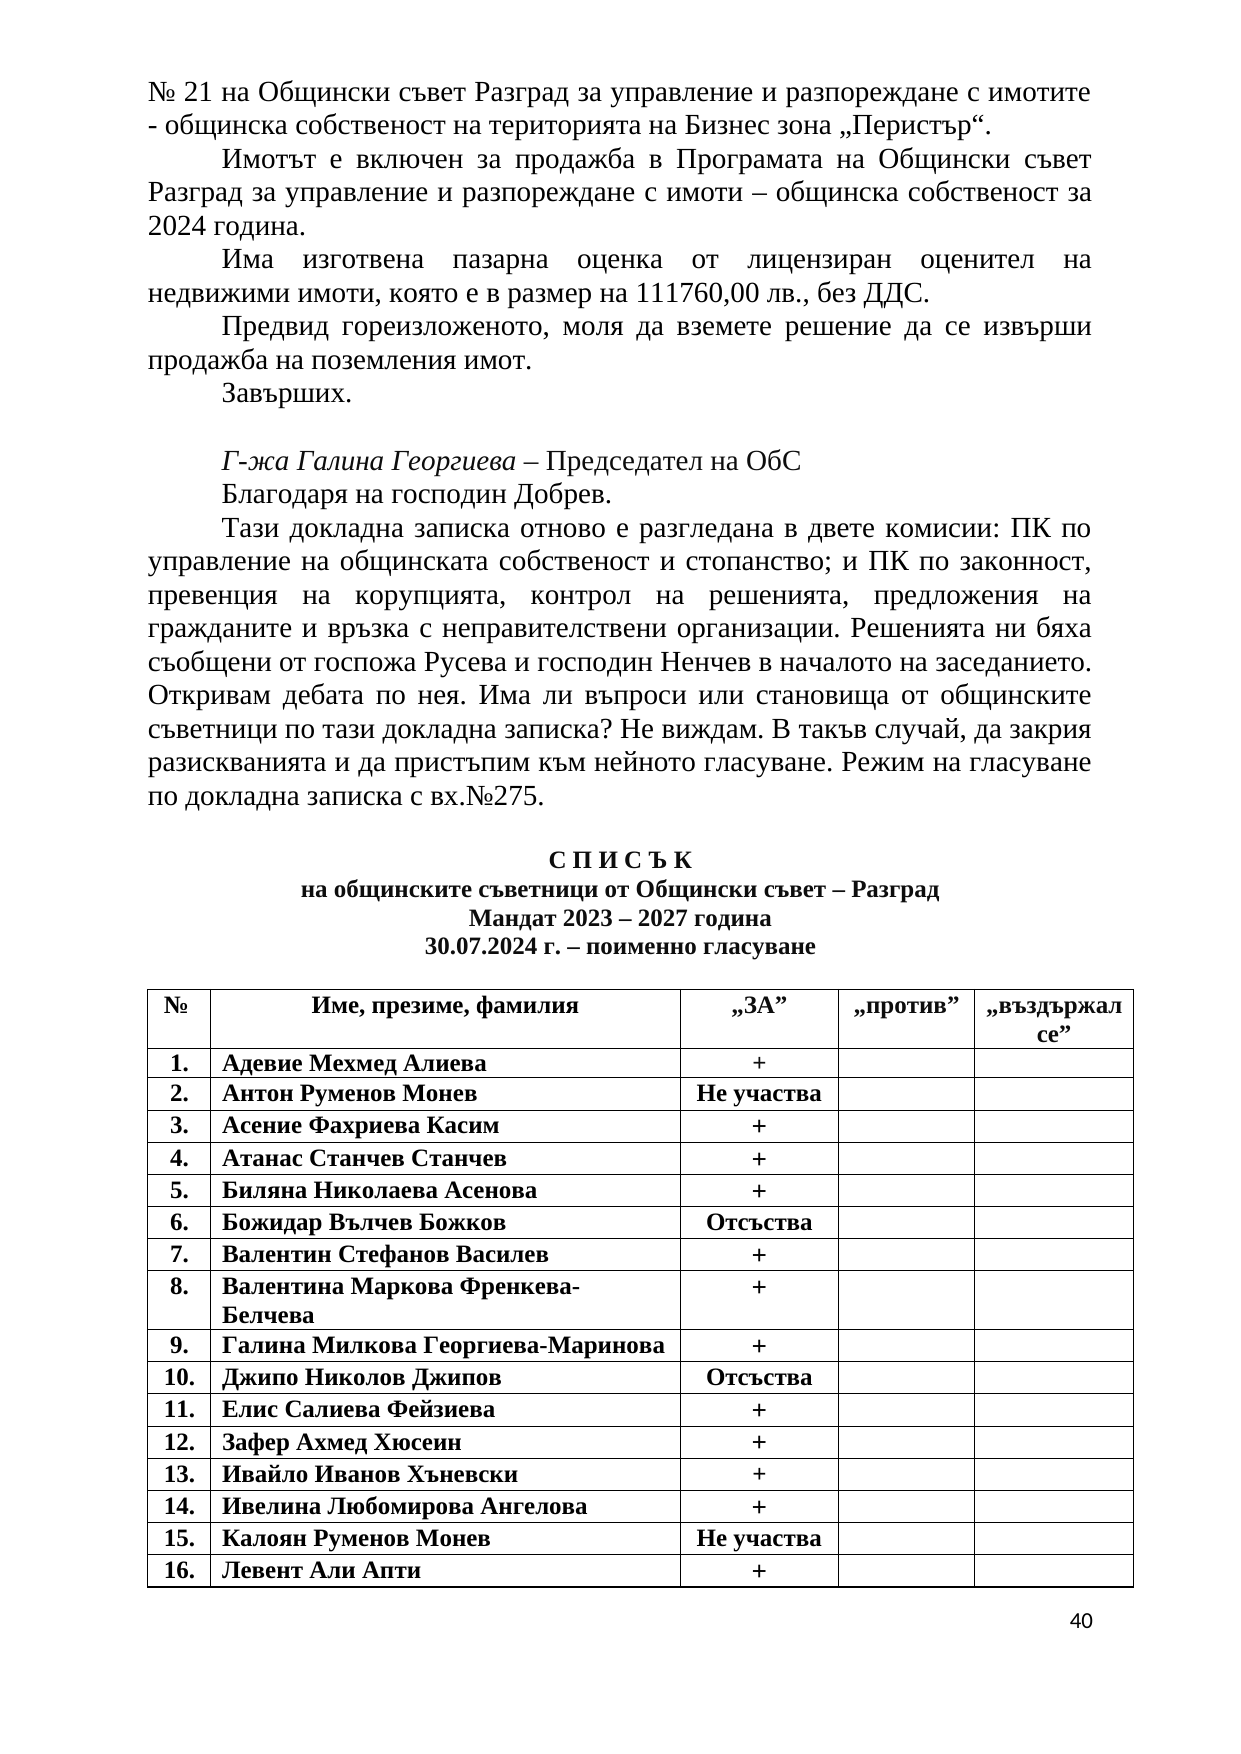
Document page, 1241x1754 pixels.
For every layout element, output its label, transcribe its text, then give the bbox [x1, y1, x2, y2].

text С П И С Ъ К [148, 845, 1093, 874]
table_cell [975, 1239, 1133, 1270]
text Завърших. [148, 376, 1093, 409]
table_cell [975, 1555, 1133, 1586]
table_cell + [681, 1239, 838, 1270]
table_cell Биляна Николаева Асенова [211, 1175, 680, 1206]
table_cell [975, 1394, 1133, 1426]
table_cell [839, 1523, 974, 1554]
table_cell Левент Али Апти [211, 1555, 680, 1586]
table_cell [839, 1111, 974, 1142]
table_cell [975, 1078, 1133, 1109]
table_cell Отсъства [681, 1362, 838, 1393]
table_cell Отсъства [681, 1207, 838, 1238]
table_cell Не участва [681, 1078, 838, 1109]
table_cell + [681, 1330, 838, 1361]
table_cell 15. [148, 1523, 210, 1554]
subtitle Мандат 2023 – 2027 година [148, 903, 1093, 931]
table_cell 16. [148, 1555, 210, 1586]
table_cell [839, 1491, 974, 1522]
table_cell Зафер Ахмед Хюсеин [211, 1427, 680, 1458]
table_cell + [681, 1491, 838, 1522]
table_cell 8. [148, 1271, 210, 1329]
table_cell [839, 1362, 974, 1393]
table_cell + [681, 1427, 838, 1458]
table_cell [839, 1459, 974, 1490]
table_cell + [681, 1143, 838, 1174]
table_cell [975, 1491, 1133, 1522]
table_cell [839, 1078, 974, 1109]
table_cell 10. [148, 1362, 210, 1393]
table_cell + [681, 1459, 838, 1490]
table_cell + [681, 1394, 838, 1426]
table_cell [839, 1175, 974, 1206]
text на общинските съветници от Общински съвет – Разград [148, 874, 1093, 903]
table_header „ЗА” [681, 990, 838, 1047]
text Благодаря на господин Добрев. [148, 476, 1093, 510]
table_cell Ивайло Иванов Хъневски [211, 1459, 680, 1490]
table_cell 14. [148, 1491, 210, 1522]
text Има изготвена пазарна оценка от лицензиран оценител на недвижими имоти, която е в размер на 111760,00 лв., без ДДС. [148, 241, 1093, 308]
table_cell [839, 1330, 974, 1361]
text 30.07.2024 г. – поименно гласуване [148, 931, 1093, 960]
table_cell [975, 1271, 1133, 1329]
text Тази докладна записка отново е разгледана в двете комисии: ПК по управление на общинската собственост и стопанство; и ПК по законност, превенция на корупцията, контрол на решенията, предложения на гражданите и връзка с неправителствени организации. Решенията ни бяха съобщени от госпожа Русева и господин Ненчев в началото на заседанието. Откривам дебата по нея. Има ли въпроси или становища от общинските съветници по тази докладна записка? Не виждам. В такъв случай, да закрия разискванията и да пристъпим към нейното гласуване. Режим на гласуване по докладна записка с вх.№275. [148, 510, 1093, 812]
text № 21 на Общински съвет Разград за управление и разпореждане с имотите - общинска собственост на територията на Бизнес зона „Перистър“. [148, 74, 1093, 141]
table_cell [975, 1523, 1133, 1554]
table_cell 7. [148, 1239, 210, 1270]
table_cell 6. [148, 1207, 210, 1238]
table_cell 2. [148, 1078, 210, 1109]
text Имотът е включен за продажба в Програмата на Общински съвет Разград за управление и разпореждане с имоти – общинска собственост за 2024 година. [148, 141, 1093, 241]
table_cell Не участва [681, 1523, 838, 1554]
table_cell [975, 1427, 1133, 1458]
table_cell + [681, 1271, 838, 1329]
table_cell [975, 1459, 1133, 1490]
table_cell [839, 1049, 974, 1077]
table_header Име, презиме, фамилия [211, 990, 680, 1047]
text Г-жа Галина Георгиева – Председател на ОбС [148, 443, 1093, 476]
table_cell Галина Милкова Георгиева-Маринова [211, 1330, 680, 1361]
table_cell 5. [148, 1175, 210, 1206]
table_cell [975, 1207, 1133, 1238]
table_cell Божидар Вълчев Божков [211, 1207, 680, 1238]
table_cell [839, 1394, 974, 1426]
table_cell 11. [148, 1394, 210, 1426]
table_cell [975, 1111, 1133, 1142]
table_cell [975, 1330, 1133, 1361]
table_cell [839, 1143, 974, 1174]
table_cell Асение Фахриева Касим [211, 1111, 680, 1142]
table_cell Антон Руменов Монев [211, 1078, 680, 1109]
table_cell + [681, 1111, 838, 1142]
table_cell + [681, 1175, 838, 1206]
table_cell Джипо Николов Джипов [211, 1362, 680, 1393]
table_cell Валентина Маркова Френкева-Белчева [211, 1271, 680, 1329]
table_cell [839, 1239, 974, 1270]
table_cell [839, 1555, 974, 1586]
text Предвид гореизложеното, моля да вземете решение да се извърши продажба на поземления имот. [148, 308, 1093, 376]
table_cell Валентин Стефанов Василев [211, 1239, 680, 1270]
table_cell [839, 1427, 974, 1458]
table_cell [975, 1049, 1133, 1077]
table_cell + [681, 1049, 838, 1077]
table_cell Елис Салиева Фейзиева [211, 1394, 680, 1426]
table_cell 12. [148, 1427, 210, 1458]
table_cell Ивелина Любомирова Ангелова [211, 1491, 680, 1522]
table_cell [975, 1175, 1133, 1206]
table_cell [975, 1362, 1133, 1393]
table_cell [839, 1271, 974, 1329]
table_cell 9. [148, 1330, 210, 1361]
table_cell [839, 1207, 974, 1238]
table_cell Калоян Руменов Монев [211, 1523, 680, 1554]
table_cell Атанас Станчев Станчев [211, 1143, 680, 1174]
table_cell 1. [148, 1049, 210, 1077]
table_cell 3. [148, 1111, 210, 1142]
table_cell 4. [148, 1143, 210, 1174]
table_header „против” [839, 990, 974, 1047]
table_cell Адевие Мехмед Алиева [211, 1049, 680, 1077]
table_cell [975, 1143, 1133, 1174]
table_header „въздържал се” [975, 990, 1133, 1047]
table_cell 13. [148, 1459, 210, 1490]
table_cell + [681, 1555, 838, 1586]
table_header № [148, 990, 210, 1047]
